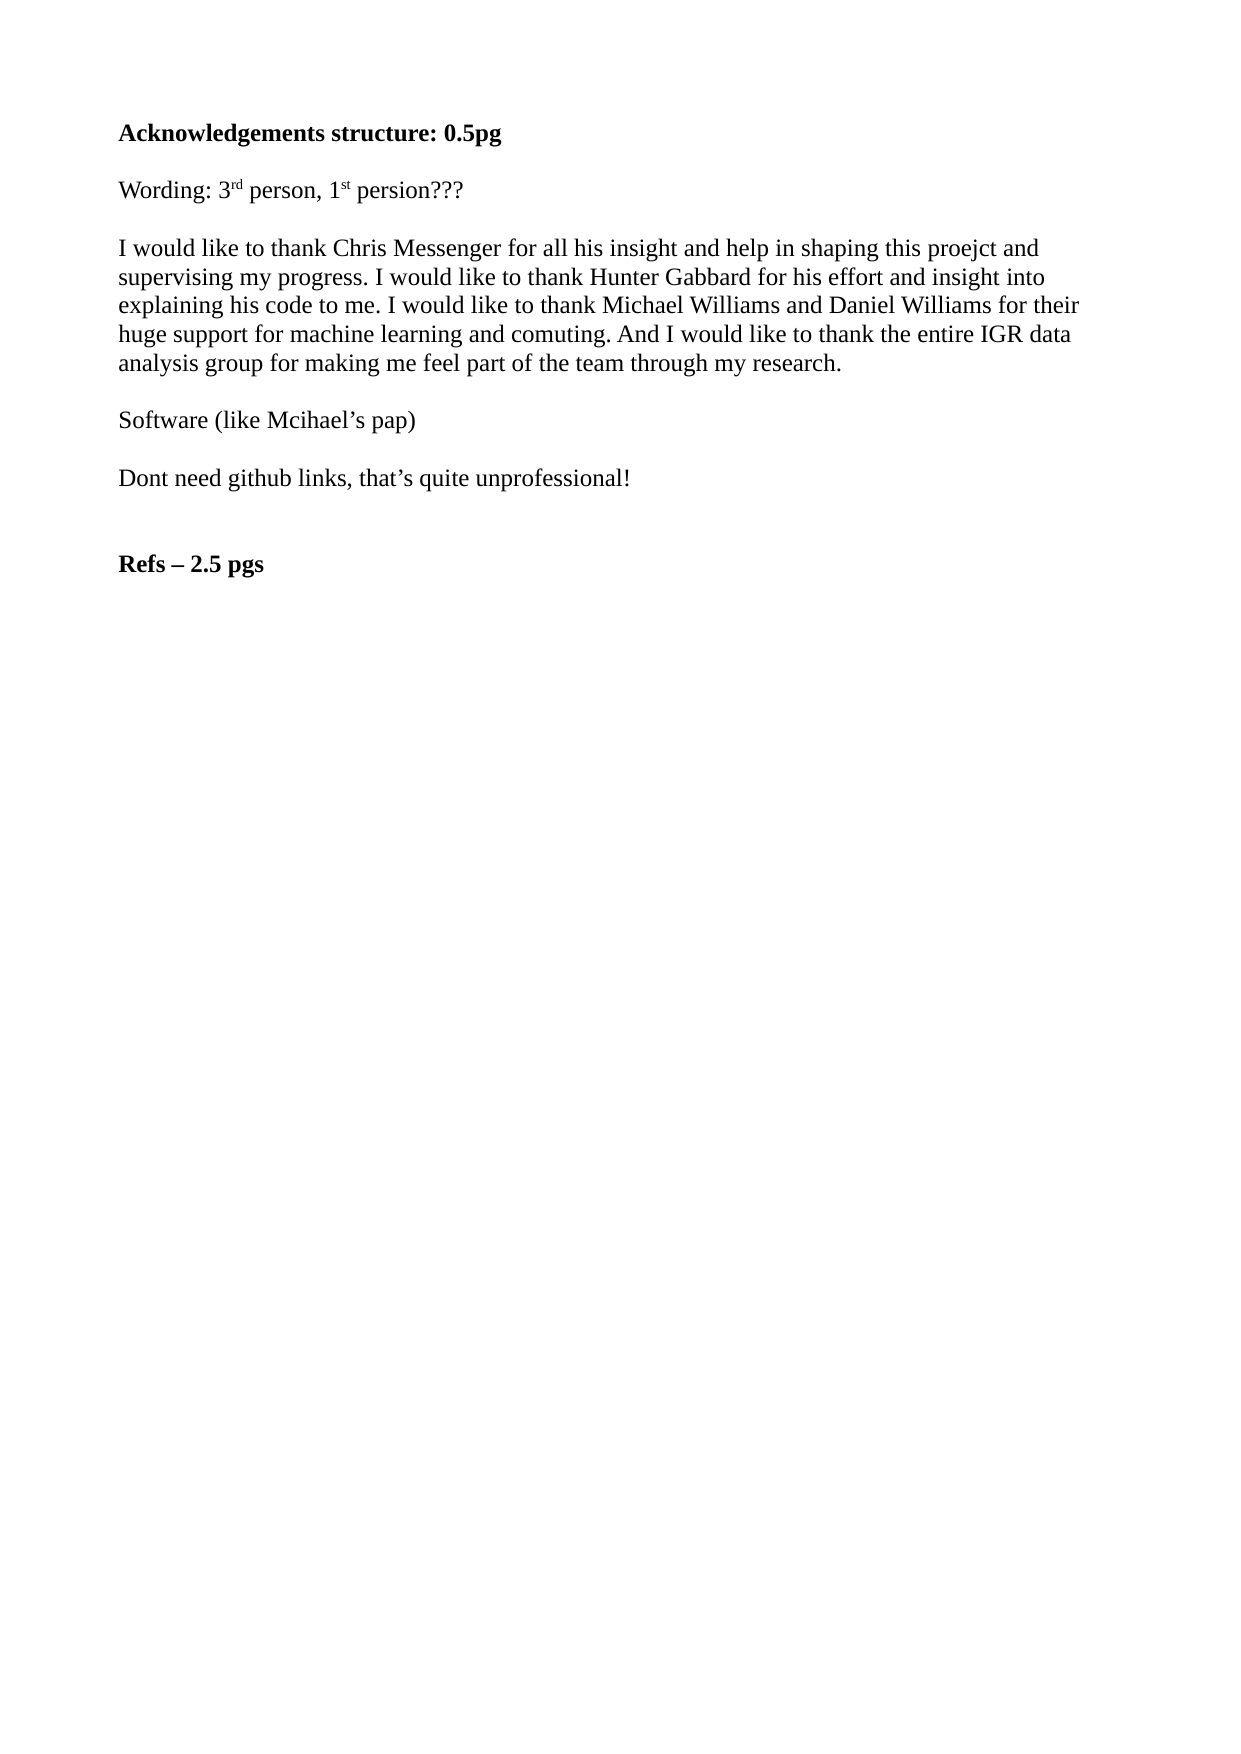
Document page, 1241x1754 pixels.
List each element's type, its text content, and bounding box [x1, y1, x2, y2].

text Software (like Mcihael’s pap) [118, 406, 1122, 434]
text Wording: 3rd person, 1st persion??? [118, 176, 1122, 204]
text Dont need github links, that’s quite unprofessional! [118, 463, 1122, 492]
text Refs – 2.5 pgs [118, 549, 1122, 578]
text I would like to thank Chris Messenger for all his insight and help in shaping this proejct and supervising my progress. I would like to thank Hunter Gabbard for his effort and insight into explaining his code to me. I would like to thank Michael Williams and Daniel Williams for their huge support for machine learning and comuting. And I would like to thank the entire IGR data analysis group for making me feel part of the team through my research. [118, 233, 1122, 377]
text Acknowledgements structure: 0.5pg [118, 118, 1122, 147]
